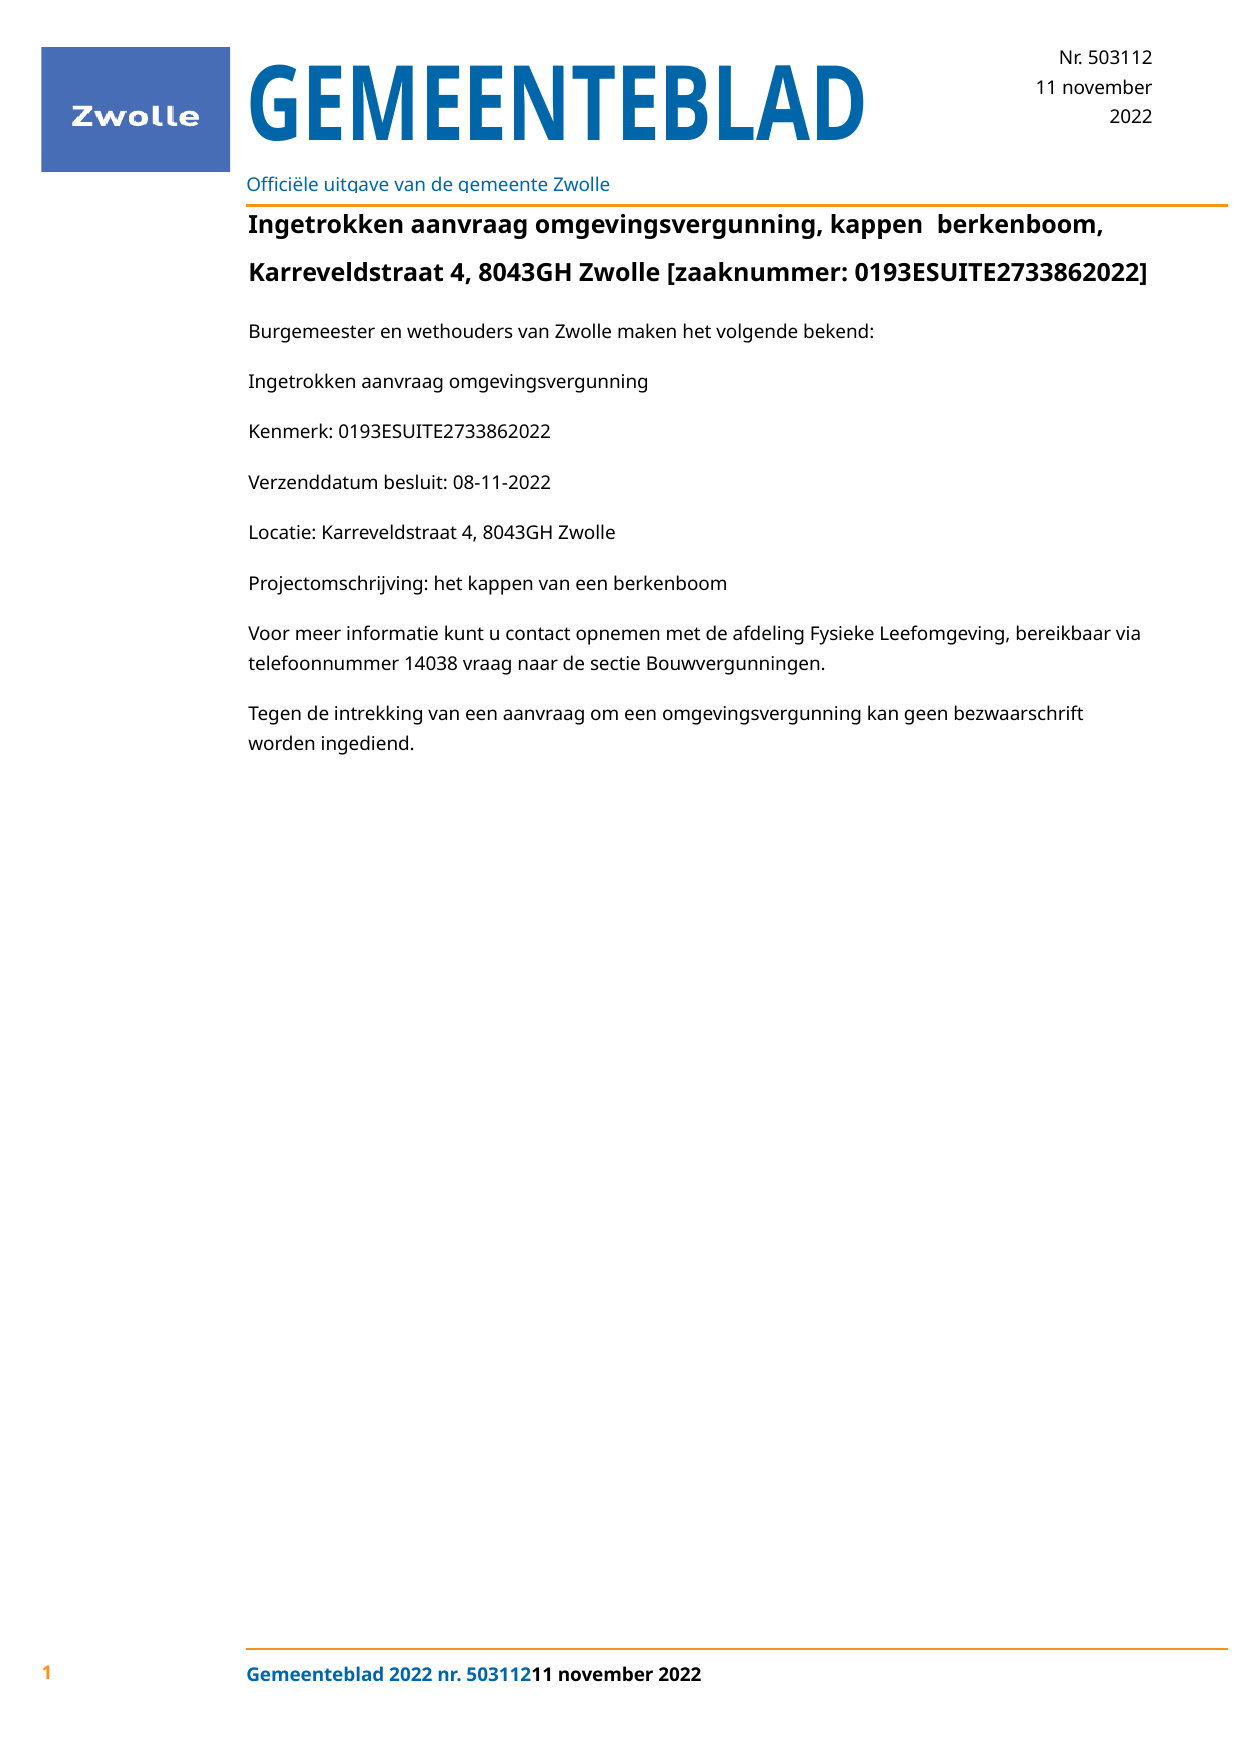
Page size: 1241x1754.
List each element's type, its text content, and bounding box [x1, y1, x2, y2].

text Verzenddatum besluit: 08-11-2022 [248, 469, 1152, 495]
text Ingetrokken aanvraag omgevingsvergunning [248, 368, 1152, 394]
text Locatie: Karreveldstraat 4, 8043GH Zwolle [248, 519, 1152, 545]
picture [41, 47, 231, 172]
text Voor meer informatie kunt u contact opnemen met de afdeling Fysieke Leefomgeving, bereikbaar via telefoonnummer 14038 vraag naar de sectie Bouwvergunningen. [248, 620, 1152, 676]
text Burgemeester en wethouders van Zwolle maken het volgende bekend: [248, 318, 1152, 344]
text Projectomschrijving: het kappen van een berkenboom [248, 570, 1152, 596]
text Ingetrokken aanvraag omgevingsvergunning, kappen berkenboom, Karreveldstraat 4, 8043GH Zwolle [zaaknummer: 0193ESUITE2733862022] [248, 207, 1152, 288]
text Kenmerk: 0193ESUITE2733862022 [248, 419, 1152, 444]
text Tegen de intrekking van een aanvraag om een omgevingsvergunning kan geen bezwaarschrift worden ingediend. [248, 700, 1152, 756]
